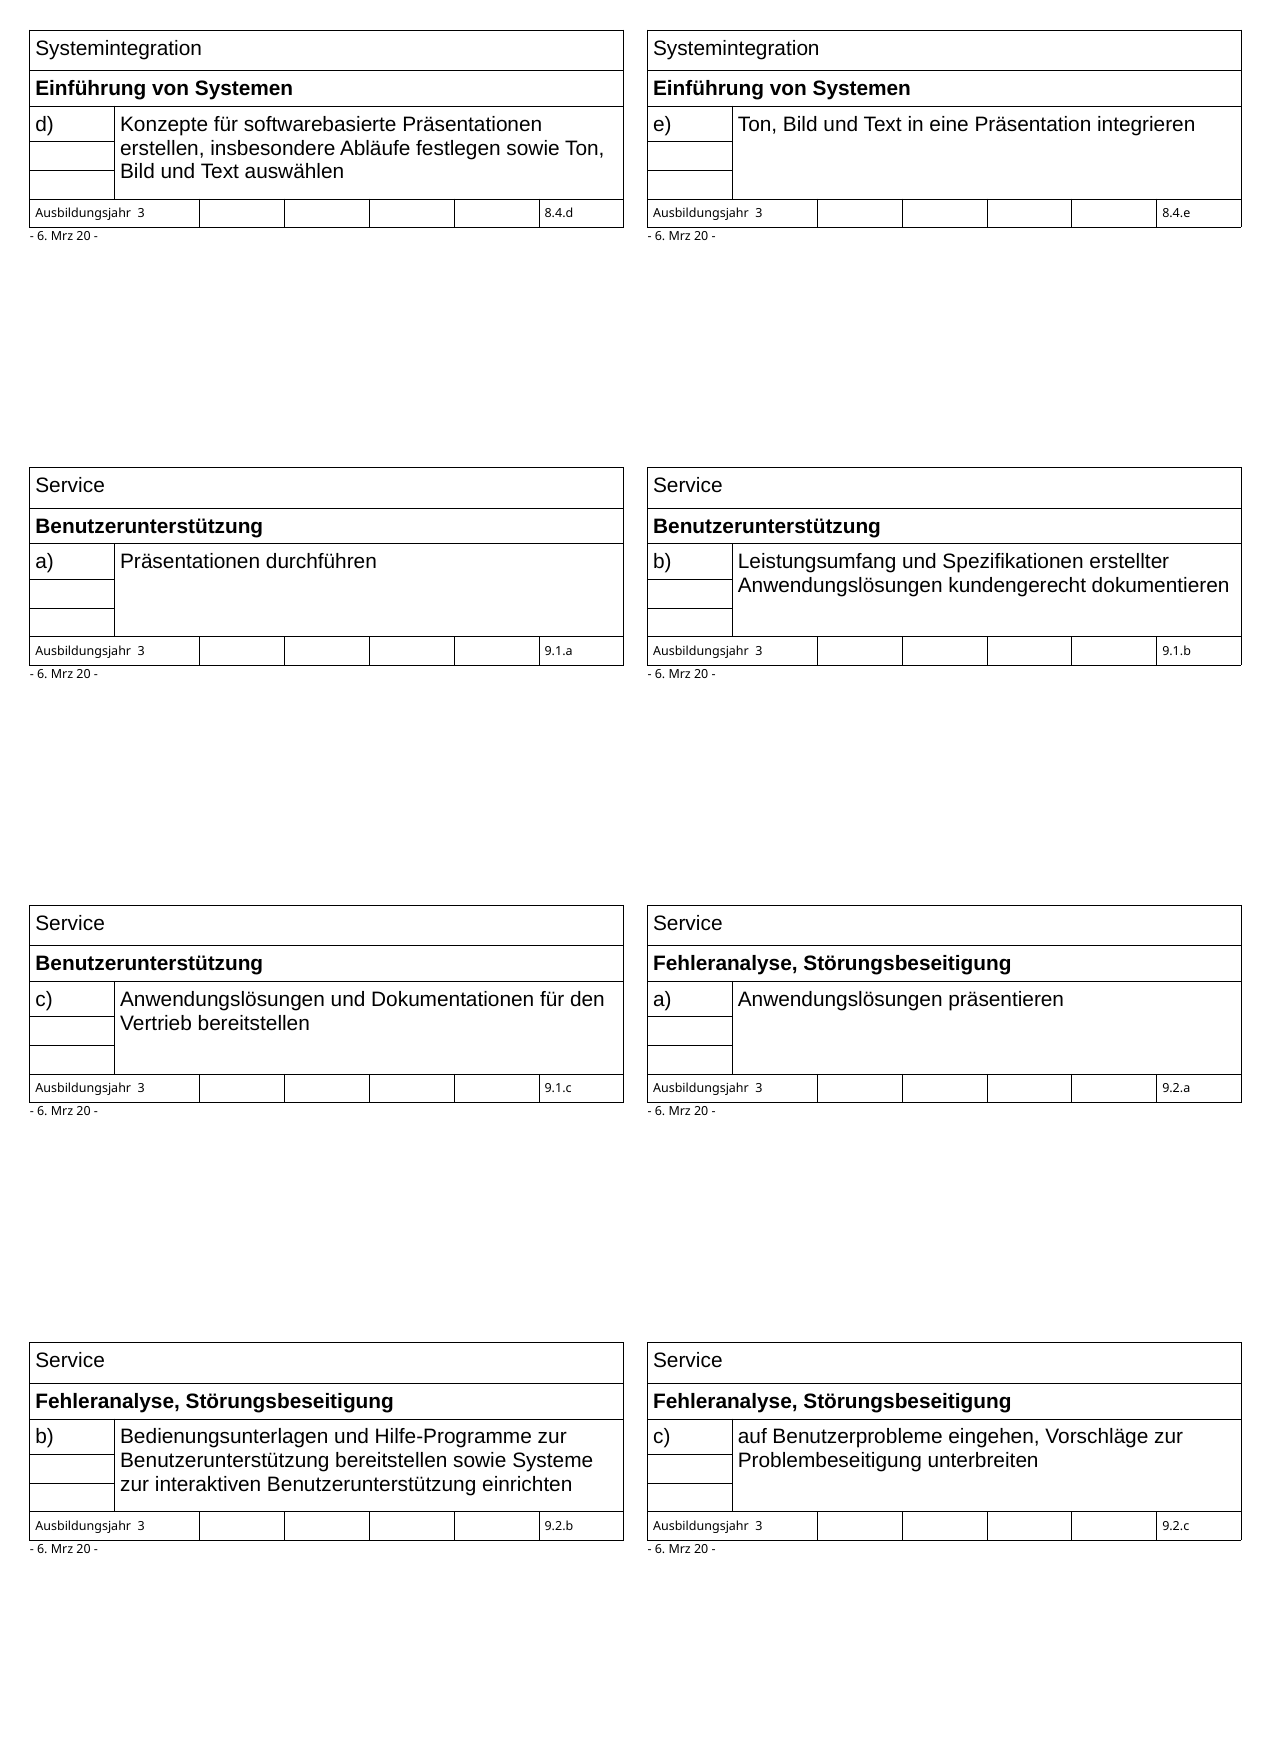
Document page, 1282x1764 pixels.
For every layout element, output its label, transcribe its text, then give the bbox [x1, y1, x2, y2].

text - 6. Mrz 20 - [647, 1103, 1241, 1119]
table_cell a) [648, 982, 732, 1016]
text - 6. Mrz 20 - [29, 666, 623, 682]
table_cell 8.4.e [1157, 200, 1241, 227]
table_cell Anwendungslösungen präsentieren [733, 982, 1241, 1074]
table_cell [285, 1075, 369, 1102]
table_cell [30, 609, 114, 636]
table_cell [455, 637, 539, 665]
table_header Service [648, 1343, 1241, 1383]
table_cell [648, 142, 732, 170]
table_cell [455, 1512, 539, 1540]
table_cell [818, 1512, 902, 1540]
table_cell [30, 580, 114, 607]
table_cell [1072, 200, 1156, 227]
table_cell [903, 200, 987, 227]
table_cell d) [30, 107, 114, 141]
table_cell [30, 142, 114, 170]
table_cell [648, 171, 732, 198]
text - 6. Mrz 20 - [29, 228, 623, 244]
table_cell [903, 637, 987, 665]
text - 6. Mrz 20 - [647, 666, 1241, 682]
table_cell [370, 1512, 454, 1540]
text - 6. Mrz 20 - [647, 1541, 1241, 1557]
table_header Service [30, 906, 623, 945]
table_cell Ausbildungsjahr 3 [648, 200, 817, 227]
table_cell [988, 200, 1071, 227]
table_cell [370, 200, 454, 227]
table_cell Bedienungsunterlagen und Hilfe-Programme zur Benutzerunterstützung bereitstellen sowie Systeme zur interaktiven Benutzerunterstützung einrichten [115, 1420, 623, 1511]
table_cell [648, 1455, 732, 1483]
table_cell Benutzerunterstützung [30, 509, 623, 543]
table_cell Benutzerunterstützung [30, 946, 623, 981]
table_cell [988, 1075, 1071, 1102]
table_cell Fehleranalyse, Störungsbeseitigung [30, 1384, 623, 1418]
table_cell Einführung von Systemen [30, 71, 623, 106]
table_cell Ausbildungsjahr 3 [648, 1512, 817, 1540]
table_cell [648, 1484, 732, 1511]
table_cell Leistungsumfang und Spezifikationen erstellter Anwendungslösungen kundengerecht dokumentieren [733, 544, 1241, 636]
text - 6. Mrz 20 - [29, 1541, 623, 1557]
table_cell Präsentationen durchführen [115, 544, 623, 636]
table_cell c) [648, 1420, 732, 1454]
table_cell [200, 1075, 284, 1102]
table_cell auf Benutzerprobleme eingehen, Vorschläge zur Problembeseitigung unterbreiten [733, 1420, 1241, 1511]
table_cell Ausbildungsjahr 3 [30, 200, 199, 227]
table_cell [200, 200, 284, 227]
table_cell [818, 637, 902, 665]
text - 6. Mrz 20 - [29, 1103, 623, 1119]
table_cell Einführung von Systemen [648, 71, 1241, 106]
table_header Service [648, 468, 1241, 508]
table_cell [1072, 637, 1156, 665]
table_cell [285, 1512, 369, 1540]
table_cell [30, 1017, 114, 1045]
table_cell e) [648, 107, 732, 141]
table_cell [30, 1046, 114, 1074]
table_cell [1072, 1512, 1156, 1540]
table_cell c) [30, 982, 114, 1016]
table_cell a) [30, 544, 114, 579]
table_cell [903, 1512, 987, 1540]
table_cell 9.1.b [1157, 637, 1241, 665]
table_cell Ausbildungsjahr 3 [30, 1075, 199, 1102]
table_cell [1072, 1075, 1156, 1102]
table_cell Ton, Bild und Text in eine Präsentation integrieren [733, 107, 1241, 198]
table_cell [30, 1484, 114, 1511]
table_cell Anwendungslösungen und Dokumentationen für den Vertrieb bereitstellen [115, 982, 623, 1074]
table_header Systemintegration [648, 31, 1241, 70]
table_cell Fehleranalyse, Störungsbeseitigung [648, 946, 1241, 981]
table_cell [818, 1075, 902, 1102]
table_cell [648, 1046, 732, 1074]
table_cell 9.2.a [1157, 1075, 1241, 1102]
table_cell [455, 200, 539, 227]
table_cell [818, 200, 902, 227]
table_cell Ausbildungsjahr 3 [30, 637, 199, 665]
table_cell Benutzerunterstützung [648, 509, 1241, 543]
table_cell [30, 171, 114, 198]
table_cell b) [30, 1420, 114, 1454]
table_cell [30, 1455, 114, 1483]
table_cell [648, 609, 732, 636]
table_cell [200, 1512, 284, 1540]
text - 6. Mrz 20 - [647, 228, 1241, 244]
table_cell Konzepte für softwarebasierte Präsentationen erstellen, insbesondere Abläufe festlegen sowie Ton, Bild und Text auswählen [115, 107, 623, 198]
table_cell [903, 1075, 987, 1102]
table_cell [988, 1512, 1071, 1540]
table_cell [648, 580, 732, 607]
table_cell 8.4.d [540, 200, 623, 227]
table_cell b) [648, 544, 732, 579]
table_cell Ausbildungsjahr 3 [648, 637, 817, 665]
table_header Service [648, 906, 1241, 945]
table_cell [200, 637, 284, 665]
table_cell [988, 637, 1071, 665]
table_cell 9.1.a [540, 637, 623, 665]
table_cell 9.2.b [540, 1512, 623, 1540]
table_cell [285, 200, 369, 227]
table_header Service [30, 1343, 623, 1383]
table_cell 9.2.c [1157, 1512, 1241, 1540]
table_cell 9.1.c [540, 1075, 623, 1102]
table_cell [455, 1075, 539, 1102]
table_cell [370, 1075, 454, 1102]
table_cell [648, 1017, 732, 1045]
table_cell Ausbildungsjahr 3 [648, 1075, 817, 1102]
table_cell Ausbildungsjahr 3 [30, 1512, 199, 1540]
table_header Systemintegration [30, 31, 623, 70]
table_cell Fehleranalyse, Störungsbeseitigung [648, 1384, 1241, 1418]
table_cell [370, 637, 454, 665]
table_header Service [30, 468, 623, 508]
table_cell [285, 637, 369, 665]
